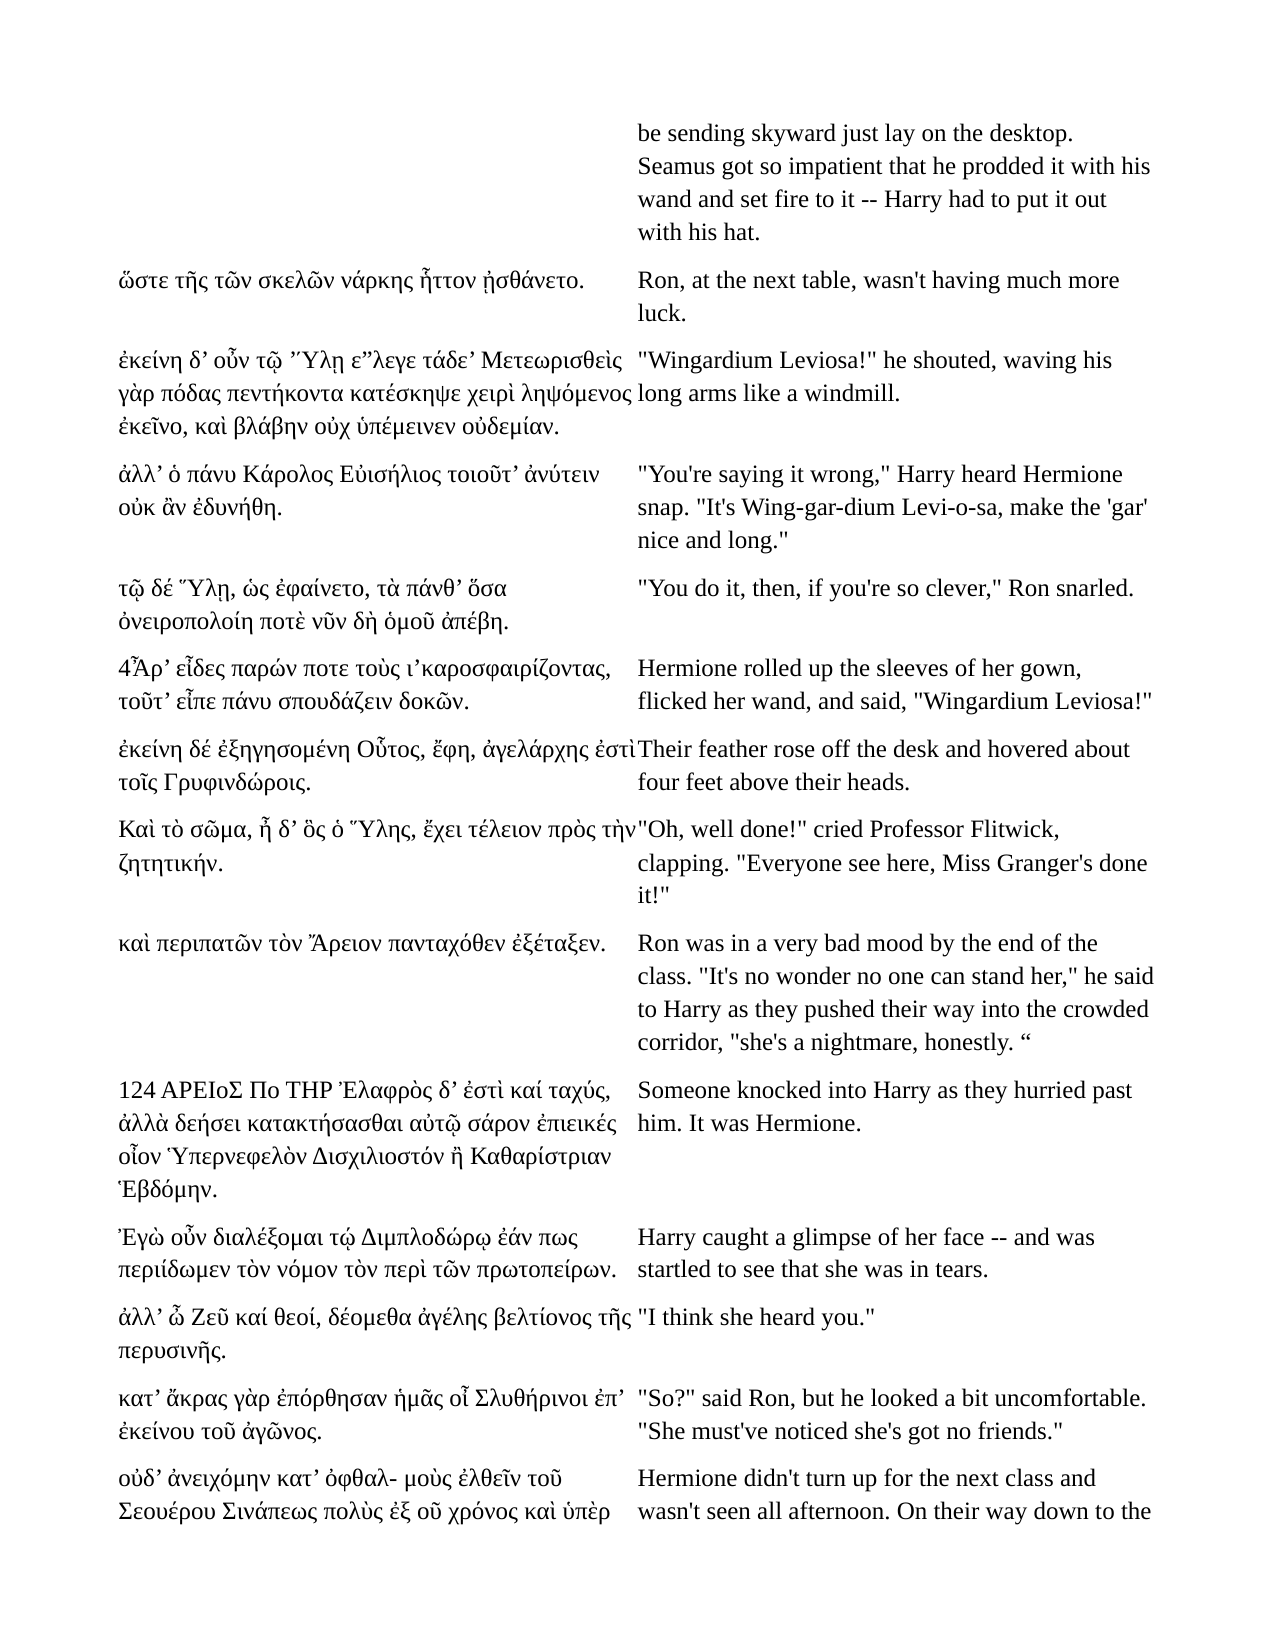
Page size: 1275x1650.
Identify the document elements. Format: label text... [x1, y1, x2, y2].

table_cell [118, 118, 637, 265]
table_cell "Wingardium Leviosa!" he shouted, waving his long arms like a windmill. [638, 345, 1157, 459]
table_cell Ron was in a very bad mood by the end of the class. "It's no wonder no one can stand her," he said to Harry as they pushed their way into the crowded corridor, "she's a nightmare, honestly. “ [638, 928, 1157, 1075]
table_cell κατ’ ἄκρας γὰρ ἐπόρθησαν ἡμᾶς οἶ Σλυθήρινοι ἐπ’ ἐκείνου τοῦ ἀγῶνος. [118, 1383, 637, 1463]
table_cell οὐδ’ ἀνειχόμην κατ’ ὀφθαλ- μοὺς ἐλθεῖν τοῦ Σεουέρου Σινάπεως πολὺς ἐξ οῦ χρόνος καὶ ὑπὲρ [118, 1464, 637, 1525]
table_cell Hermione didn't turn up for the next class and wasn't seen all afternoon. On their way down to the [638, 1464, 1157, 1525]
table_cell 4Ἆρ’ εἶδες παρών ποτε τοὺς ι’καροσφαιρίζοντας, τοῦτ’ εἶπε πάνυ σπουδάζειν δοκῶν. [118, 653, 637, 734]
table_cell "Oh, well done!" cried Professor Flitwick, clapping. "Everyone see here, Miss Granger's done it!" [638, 815, 1157, 928]
table_cell Ron, at the next table, wasn't having much more luck. [638, 265, 1157, 345]
table_cell 124 ΑΡΕΙοΣ Πο ΤΗΡ Ἐλαφρὸς δ’ ἐστὶ καί ταχύς, ἀλλὰ δεήσει κατακτήσασθαι αὐτῷ σάρον ἐπιεικές οἶον Ὑπερνεφελὸν Δισχιλιοστόν ἢ Καθαρίστριαν Ἑβδόμην. [118, 1075, 637, 1222]
table_cell Καὶ τὸ σῶμα, ἦ δ’ ὃς ὁ Ὕλης, ἔχει τέλειον πρὸς τὴν ζητητικήν. [118, 815, 637, 928]
table_cell Ἐγὼ οὖν διαλέξομαι τῴ Διμπλοδώρῳ ἐάν πως περιίδωμεν τὸν νόμον τὸν περὶ τῶν πρωτοπείρων. [118, 1222, 637, 1302]
table_cell ἐκείνη δ’ οὖν τῷ ’Ύλῃ ε”λεγε τάδε’ Μετεωρισθεὶς γὰρ πόδας πεντήκοντα κατέσκηψε χειρὶ ληψόμενος ἐκεῖνο, καὶ βλάβην οὐχ ὑπέμεινεν οὐδεμίαν. [118, 345, 637, 459]
table_cell ὥστε τῆς τῶν σκελῶν νάρκης ἧττον ᾐσθάνετο. [118, 265, 637, 345]
table_cell Harry caught a glimpse of her face -- and was startled to see that she was in tears. [638, 1222, 1157, 1302]
table_cell καὶ περιπατῶν τὸν Ἄρειον πανταχόθεν ἐξέταξεν. [118, 928, 637, 1075]
table_cell τῷ δέ Ὕλῃ, ὡς ἐφαίνετο, τὰ πάνθ’ ὅσα ὀνειροπολοίη ποτὲ νῦν δὴ ὁμοῦ ἀπέβη. [118, 573, 637, 653]
table_cell "You're saying it wrong," Harry heard Hermione snap. "It's Wing-gar-dium Levi-o-sa, make the 'gar' nice and long." [638, 459, 1157, 573]
table_cell "I think she heard you." [638, 1302, 1157, 1383]
table_cell be sending skyward just lay on the desktop. Seamus got so impatient that he prodded it with his wand and set fire to it -- Harry had to put it out with his hat. [638, 118, 1157, 265]
table_cell Their feather rose off the desk and hovered about four feet above their heads. [638, 734, 1157, 814]
table_cell ἀλλ’ ὦ Ζεῦ καί θεοί, δέομεθα ἀγέλης βελτίονος τῆς περυσινῆς. [118, 1302, 637, 1383]
table_cell Someone knocked into Harry as they hurried past him. It was Hermione. [638, 1075, 1157, 1222]
table_cell ἐκείνη δέ ἐξηγησομένη Οὗτος, ἔφη, ἀγελάρχης ἐστὶ τοῖς Γρυφινδώροις. [118, 734, 637, 814]
table_cell "You do it, then, if you're so clever," Ron snarled. [638, 573, 1157, 653]
table_cell "So?" said Ron, but he looked a bit uncomfortable. "She must've noticed she's got no friends." [638, 1383, 1157, 1463]
table_cell Hermione rolled up the sleeves of her gown, flicked her wand, and said, "Wingardium Leviosa!" [638, 653, 1157, 734]
table_cell ἀλλ’ ὁ πάνυ Κάρολος Εὐισήλιος τοιοῦτ’ ἀνύτειν οὐκ ἂν ἐδυνήθη. [118, 459, 637, 573]
